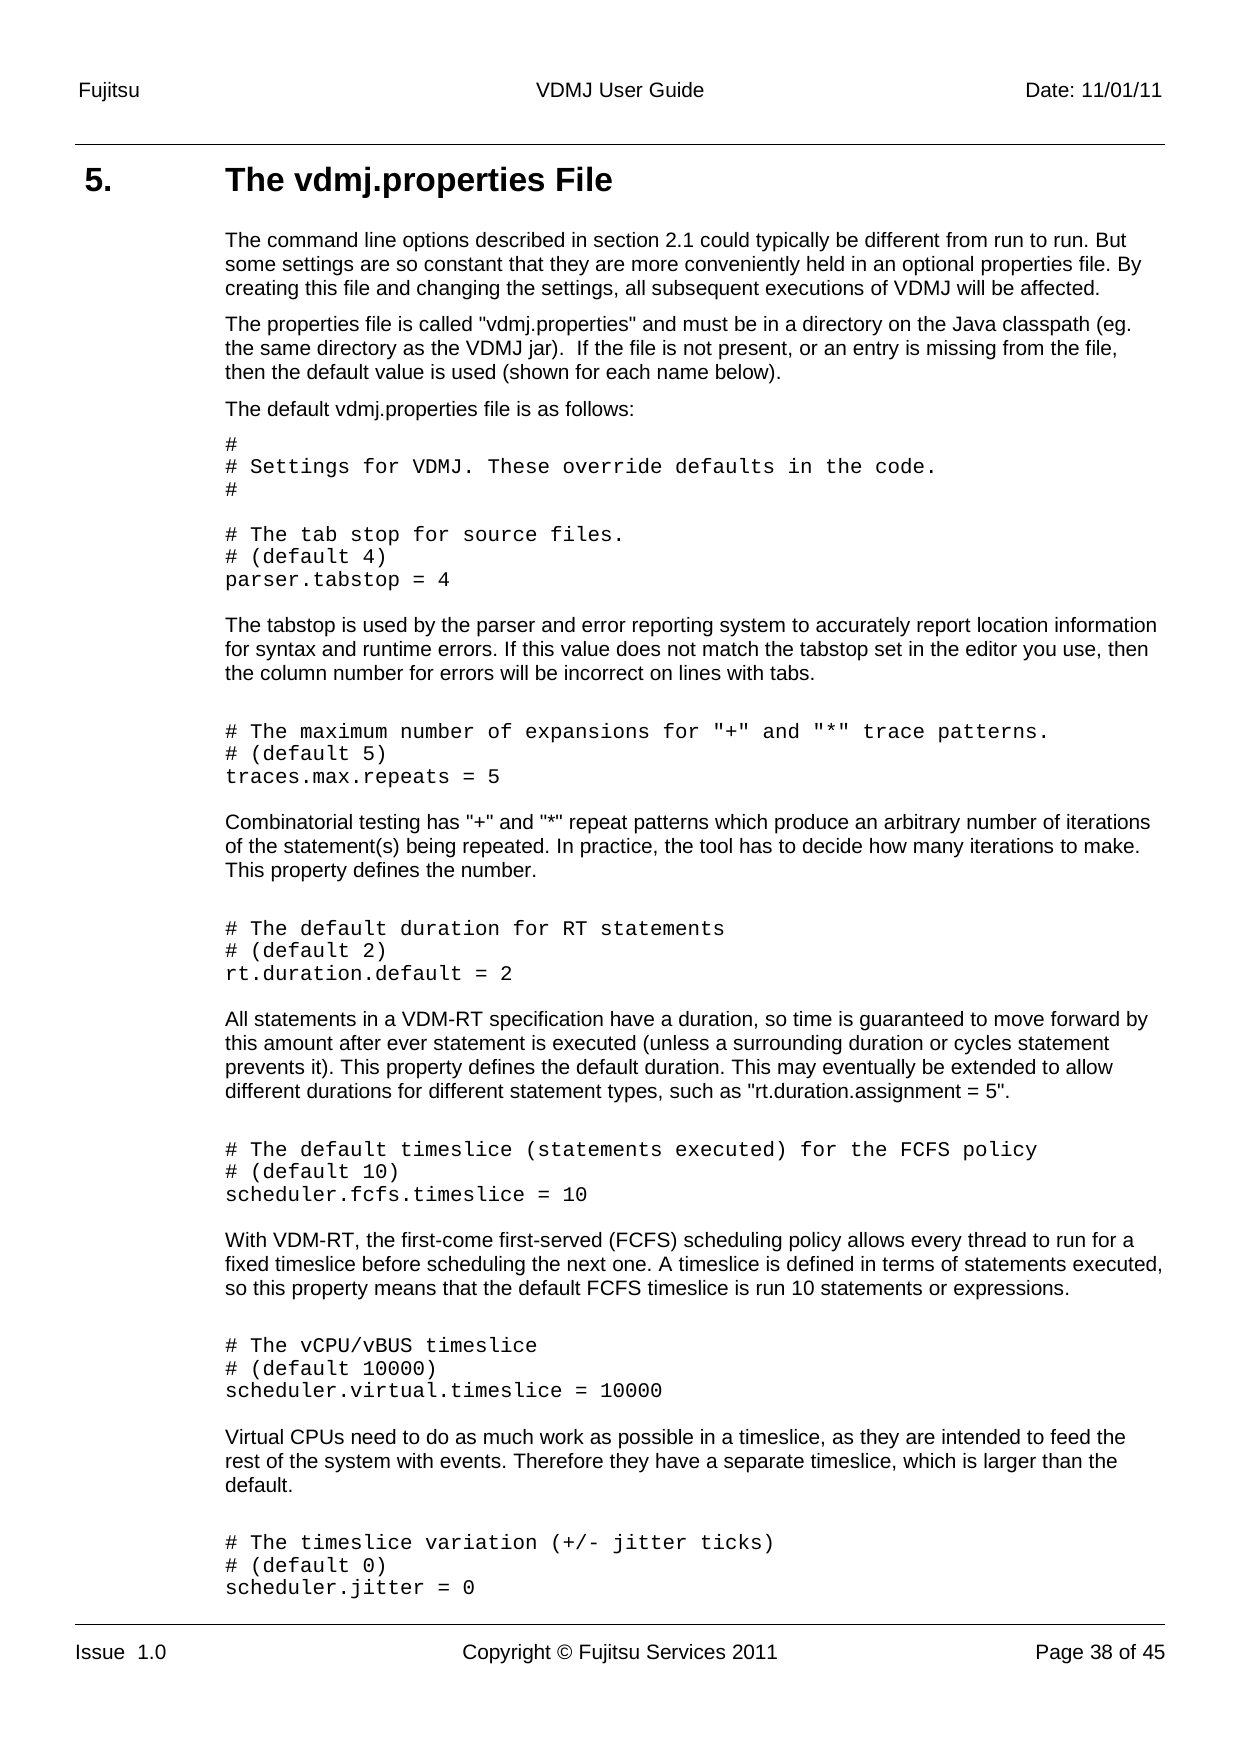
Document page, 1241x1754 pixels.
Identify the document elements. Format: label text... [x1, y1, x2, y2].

text # [225, 433, 1165, 456]
text All statements in a VDM-RT specification have a duration, so time is guaranteed to move forward by this amount after ever statement is executed (unless a surrounding duration or cycles statement prevents it). This property defines the default duration. This may eventually be extended to allow different durations for different statement types, such as "rt.duration.assignment = 5". [225, 1007, 1165, 1103]
text # (default 10) [225, 1161, 1165, 1183]
subtitle The vdmj.properties File [75, 160, 1165, 198]
text # Settings for VDMJ. These override defaults in the code. [225, 456, 1165, 478]
text # (default 0) [225, 1554, 1165, 1577]
text The command line options described in section 2.1 could typically be different from run to run. But some settings are so constant that they are more conveniently held in an optional properties file. By creating this file and changing the settings, all subsequent executions of VDMJ will be affected. [225, 228, 1165, 300]
text # The default timeslice (statements executed) for the FCFS policy [225, 1138, 1165, 1161]
text scheduler.virtual.timeslice = 10000 [225, 1380, 1165, 1402]
text # The vCPU/vBUS timeslice [225, 1335, 1165, 1357]
text # (default 2) [225, 940, 1165, 962]
text parser.tabstop = 4 [225, 568, 1165, 591]
text # (default 10000) [225, 1357, 1165, 1380]
text Virtual CPUs need to do as much work as possible in a timeslice, as they are intended to feed the rest of the system with events. Therefore they have a separate timeslice, which is larger than the default. [225, 1425, 1165, 1497]
text # (default 5) [225, 743, 1165, 765]
text With VDM-RT, the first-come first-served (FCFS) scheduling policy allows every thread to run for a fixed timeslice before scheduling the next one. A timeslice is defined in terms of statements executed, so this property means that the default FCFS timeslice is run 10 statements or expressions. [225, 1228, 1165, 1300]
text Combinatorial testing has "+" and "*" repeat patterns which produce an arbitrary number of iterations of the statement(s) being repeated. In practice, the tool has to decide how many iterations to make. This property defines the number. [225, 810, 1165, 882]
text # The timeslice variation (+/- jitter ticks) [225, 1532, 1165, 1554]
text scheduler.fcfs.timeslice = 10 [225, 1183, 1165, 1206]
text The tabstop is used by the parser and error reporting system to accurately report location information for syntax and runtime errors. If this value does not match the tabstop set in the editor you use, then the column number for errors will be incorrect on lines with tabs. [225, 613, 1165, 685]
text # The tab stop for source files. [225, 523, 1165, 546]
text # The default duration for RT statements [225, 917, 1165, 940]
text # (default 4) [225, 546, 1165, 568]
text scheduler.jitter = 0 [225, 1577, 1165, 1599]
text The default vdmj.properties file is as follows: [225, 397, 1165, 421]
text # The maximum number of expansions for "+" and "*" trace patterns. [225, 720, 1165, 743]
text The properties file is called "vdmj.properties" and must be in a directory on the Java classpath (eg. the same directory as the VDMJ jar). If the file is not present, or an entry is missing from the file, then the default value is used (shown for each name below). [225, 313, 1165, 384]
text rt.duration.default = 2 [225, 962, 1165, 985]
text # [225, 478, 1165, 501]
text traces.max.repeats = 5 [225, 765, 1165, 788]
